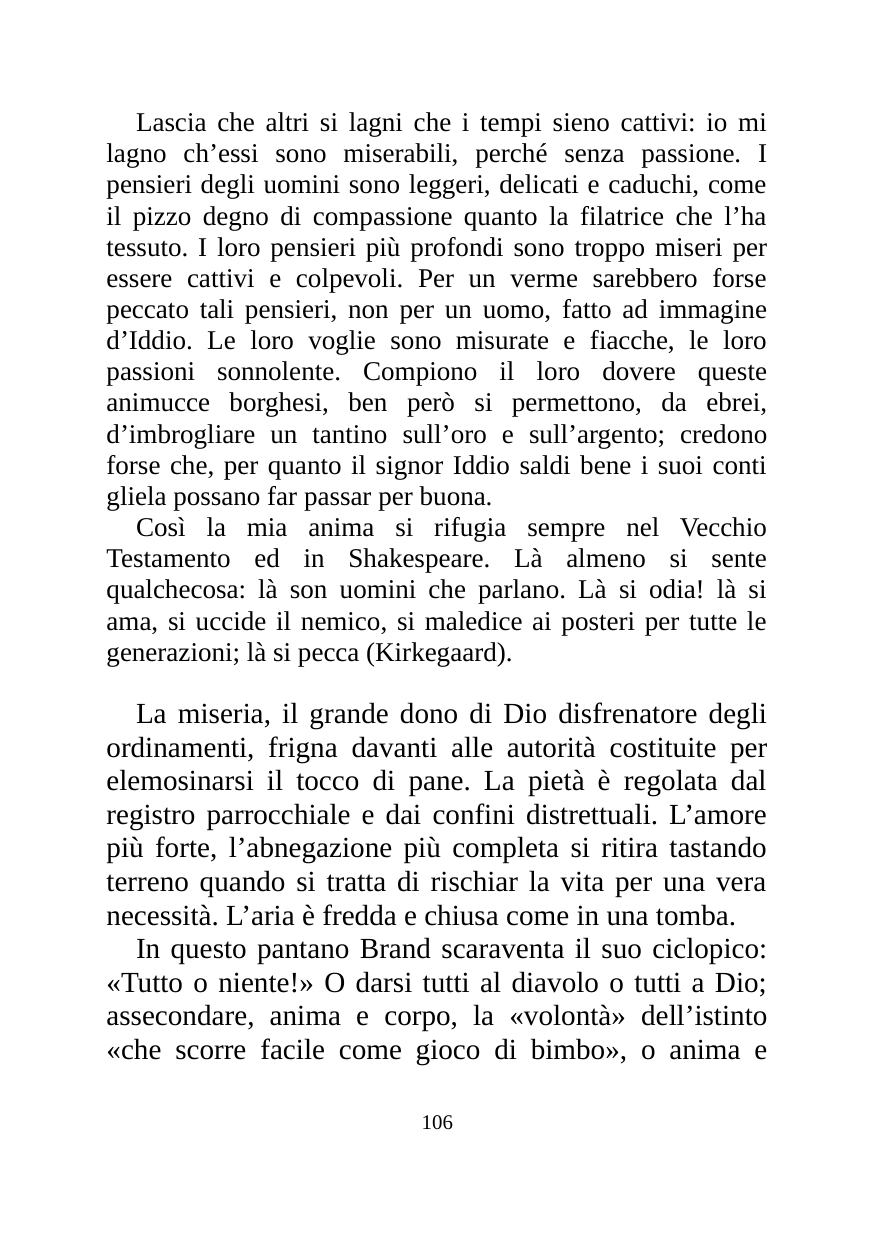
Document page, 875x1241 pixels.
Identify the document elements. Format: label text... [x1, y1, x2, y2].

text Così la mia anima si rifugia sempre nel Vecchio Testamento ed in Shakespeare. Là almeno si sente qualchecosa: là son uomini che parlano. Là si odia! là si ama, si uccide il nemico, si maledice ai posteri per tutte le generazioni; là si pecca (Kirkegaard). [106, 511, 768, 667]
text In questo pantano Brand scaraventa il suo ciclopico: «Tutto o niente!» O darsi tutti al diavolo o tutti a Dio; assecondare, anima e corpo, la «volontà» dell’istinto «che scorre facile come gioco di bimbo», o anima e [106, 931, 768, 1065]
text La miseria, il grande dono di Dio disfrenatore degli ordinamenti, frigna davanti alle autorità costituite per elemosinarsi il tocco di pane. La pietà è regolata dal registro parrocchiale e dai confini distrettuali. L’amore più forte, l’abnegazione più completa si ritira tastando terreno quando si tratta di rischiar la vita per una vera necessità. L’aria è fredda e chiusa come in una tomba. [106, 696, 768, 931]
text Lascia che altri si lagni che i tempi sieno cattivi: io mi lagno ch’essi sono miserabili, perché senza passione. I pensieri degli uomini sono leggeri, delicati e caduchi, come il pizzo degno di compassione quanto la filatrice che l’ha tessuto. I loro pensieri più profondi sono troppo miseri per essere cattivi e colpevoli. Per un verme sarebbero forse peccato tali pensieri, non per un uomo, fatto ad immagine d’Iddio. Le loro voglie sono misurate e fiacche, le loro passioni sonnolente. Compiono il loro dovere queste animucce borghesi, ben però si permettono, da ebrei, d’imbrogliare un tantino sull’oro e sull’argento; credono forse che, per quanto il signor Iddio saldi bene i suoi conti gliela possano far passar per buona. [106, 106, 768, 511]
